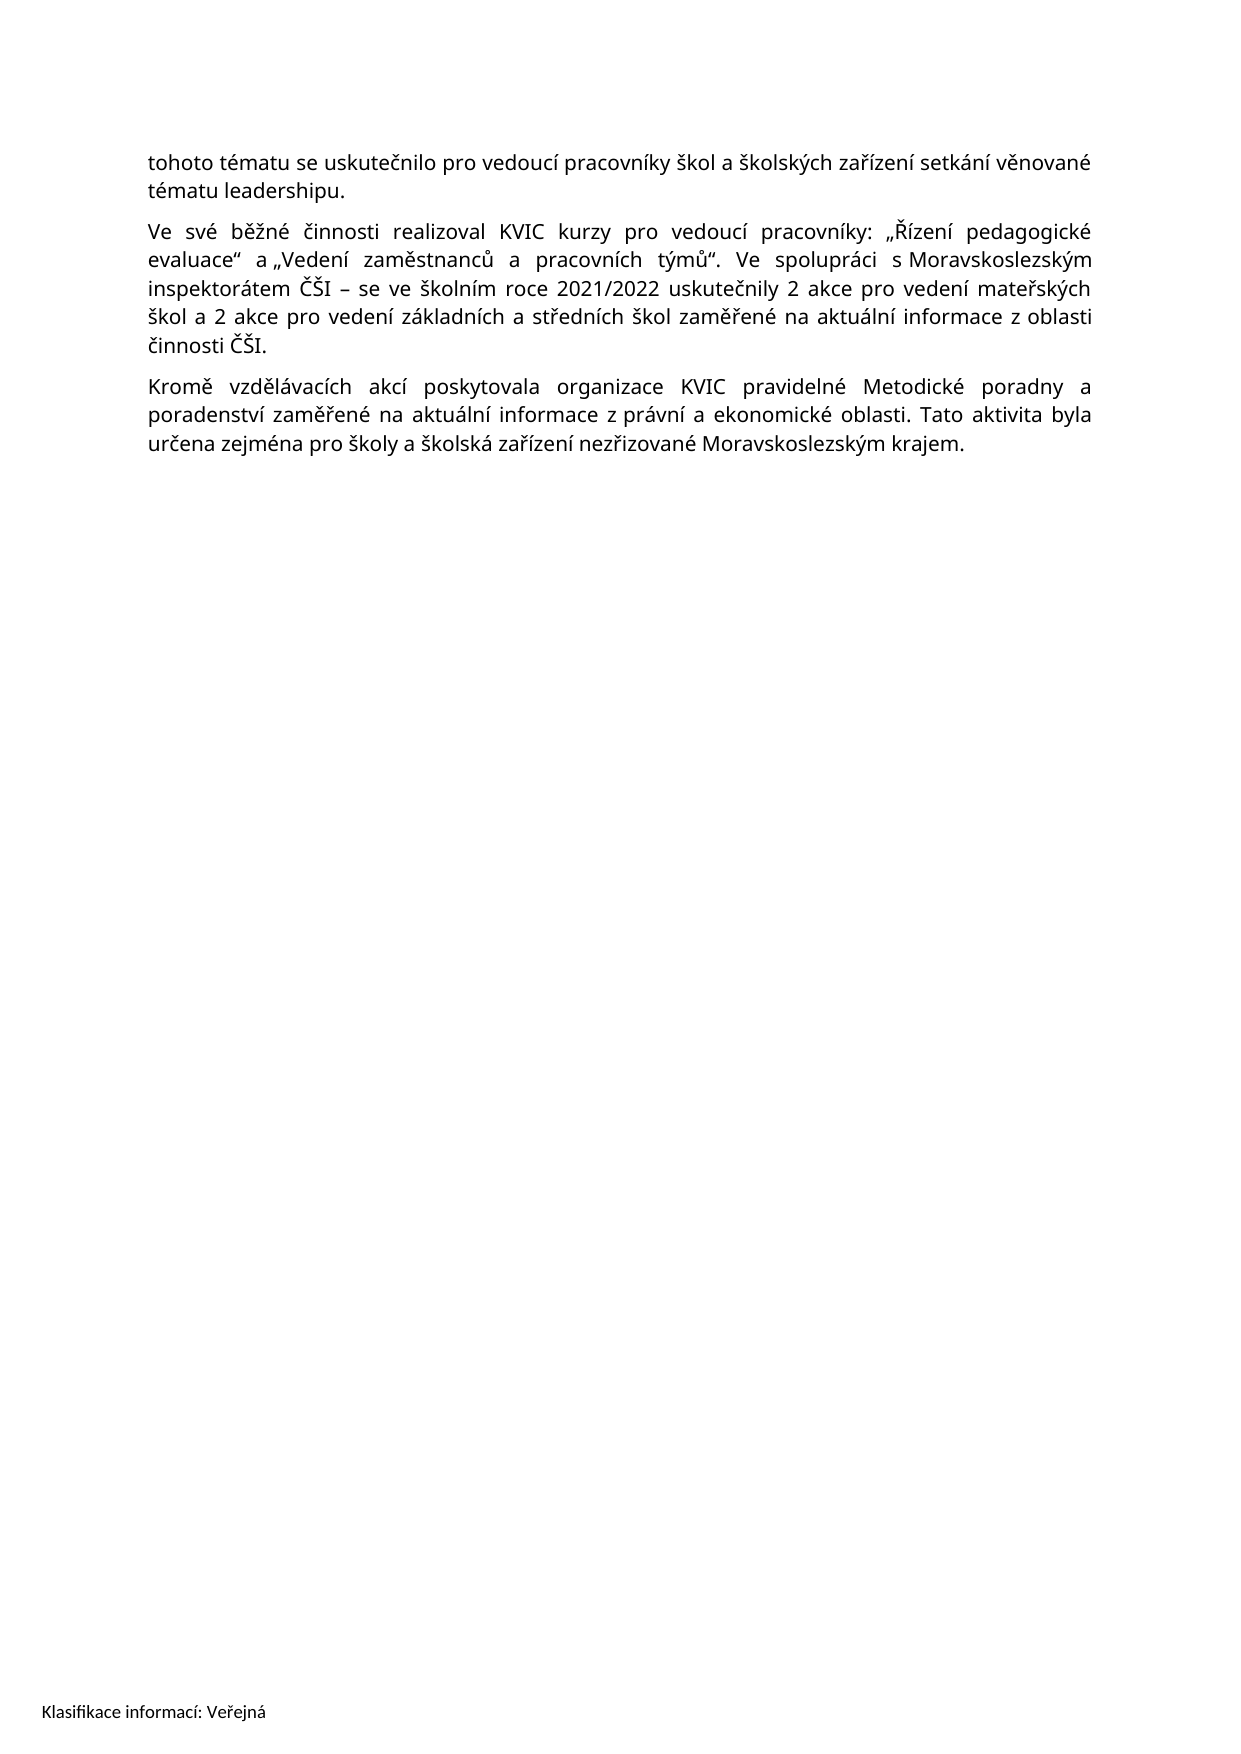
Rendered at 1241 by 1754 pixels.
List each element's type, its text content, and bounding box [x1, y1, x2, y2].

text Ve své běžné činnosti realizoval KVIC kurzy pro vedoucí pracovníky: „Řízení pedagogické evaluace“ a „Vedení zaměstnanců a pracovních týmů“. Ve spolupráci s Moravskoslezským inspektorátem ČŠI – se ve školním roce 2021/2022 uskutečnily 2 akce pro vedení mateřských škol a 2 akce pro vedení základních a středních škol zaměřené na aktuální informace z oblasti činnosti ČŠI. [148, 217, 1092, 359]
text Kromě vzdělávacích akcí poskytovala organizace KVIC pravidelné Metodické poradny a poradenství zaměřené na aktuální informace z právní a ekonomické oblasti. Tato aktivita byla určena zejména pro školy a školská zařízení nezřizované Moravskoslezským krajem. [148, 372, 1092, 457]
text tohoto tématu se uskutečnilo pro vedoucí pracovníky škol a školských zařízení setkání věnované tématu leadershipu. [148, 148, 1092, 204]
